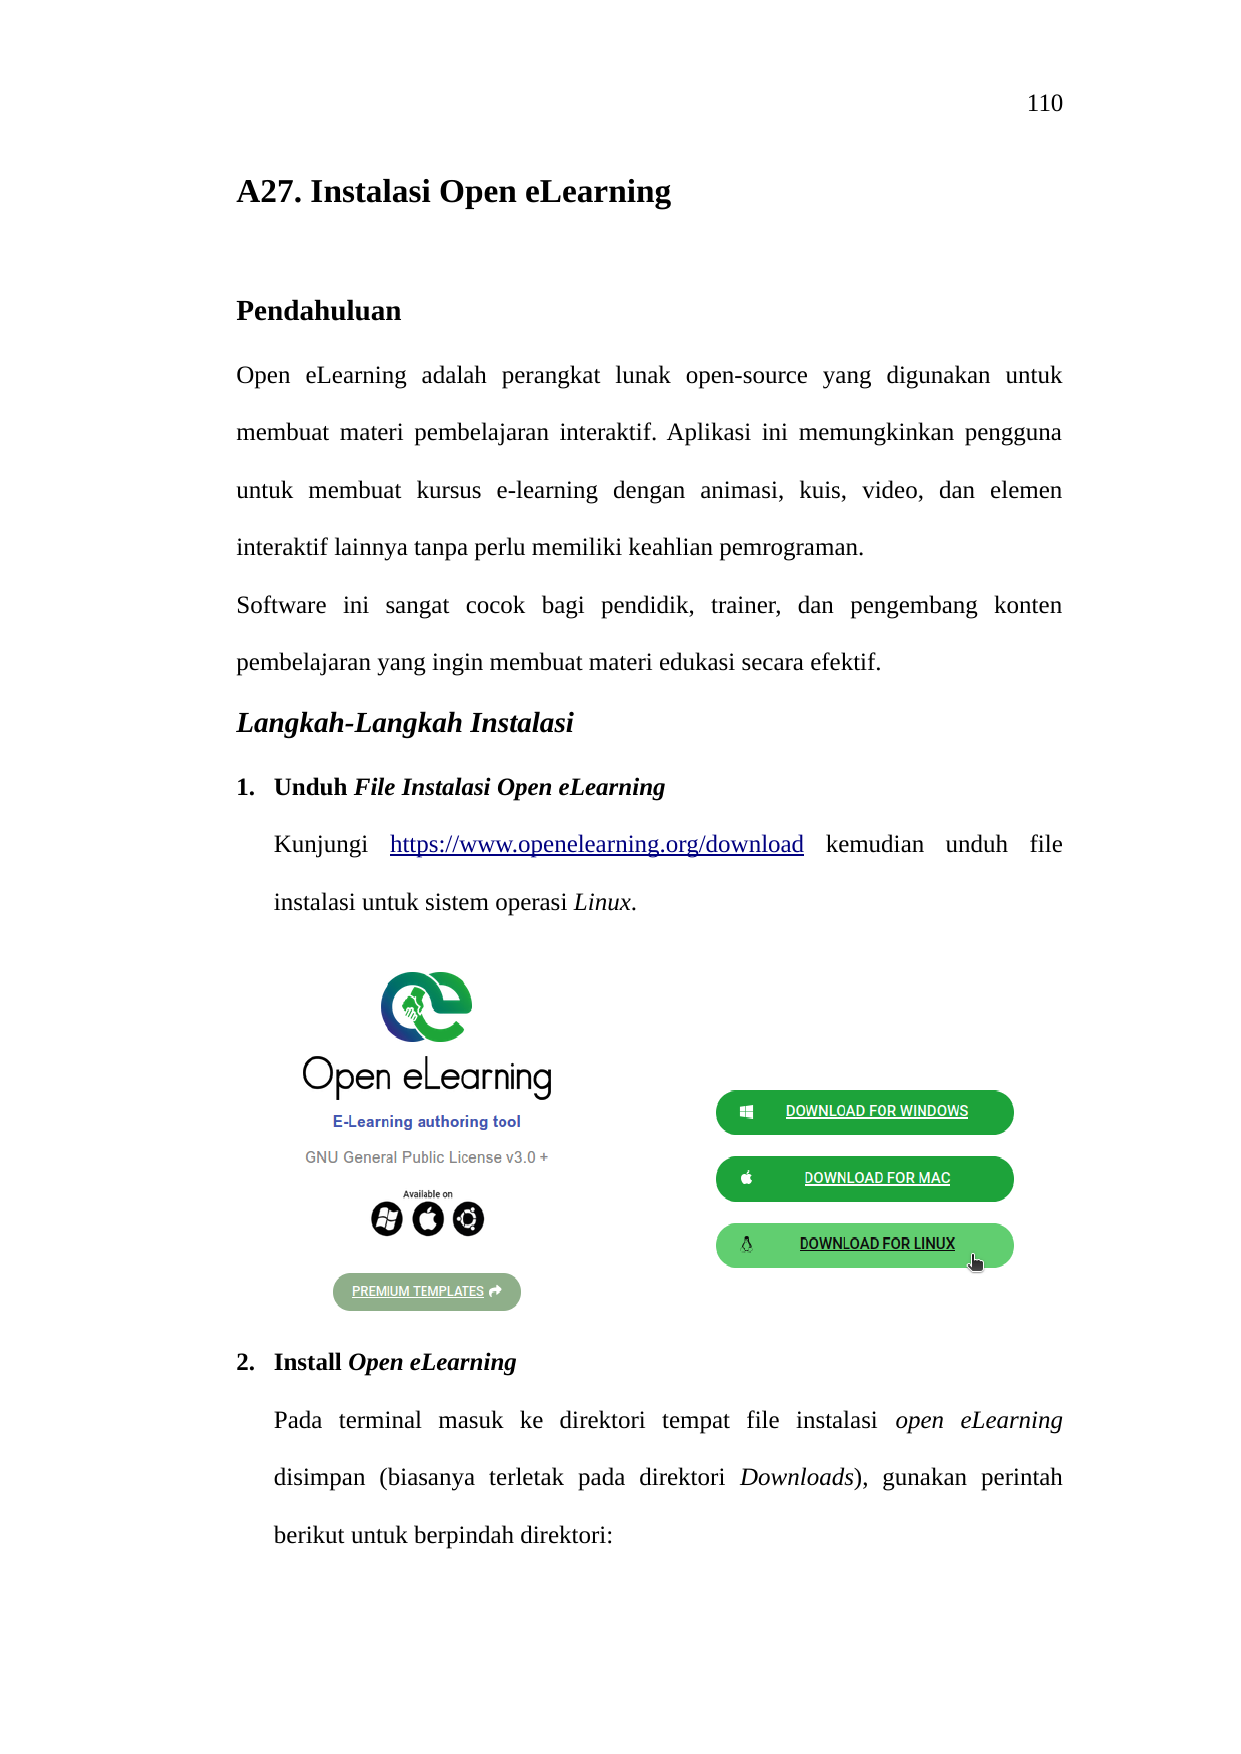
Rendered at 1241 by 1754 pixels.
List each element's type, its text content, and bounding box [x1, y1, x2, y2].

text Pendahuluan [236, 293, 1063, 326]
list Install Open eLearning [236, 1347, 1063, 1376]
text Langkah-Langkah Instalasi [236, 705, 1063, 738]
text Software ini sangat cocok bagi pendidik, trainer, dan pengembang konten pembelajaran yang ingin membuat materi edukasi secara efektif. [236, 590, 1063, 676]
list Kunjungi https://www.openelearning.org/download kemudian unduh file instalasi untuk sistem operasi Linux. [236, 829, 1063, 916]
list Pada terminal masuk ke direktori tempat file instalasi open eLearning disimpan (biasanya terletak pada direktori Downloads), gunakan perintah berikut untuk berpindah direktori: [236, 1405, 1063, 1548]
text Open eLearning adalah perangkat lunak open-source yang digunakan untuk membuat materi pembelajaran interaktif. Aplikasi ini memungkinkan pengguna untuk membuat kursus e-learning dengan animasi, kuis, video, dan elemen interaktif lainnya tanpa perlu memiliki keahlian pemrograman. [236, 360, 1063, 561]
list Unduh File Instalasi Open eLearning [236, 772, 1063, 801]
subtitle A27. Instalasi Open eLearning [236, 172, 1063, 210]
picture [273, 944, 1035, 1319]
